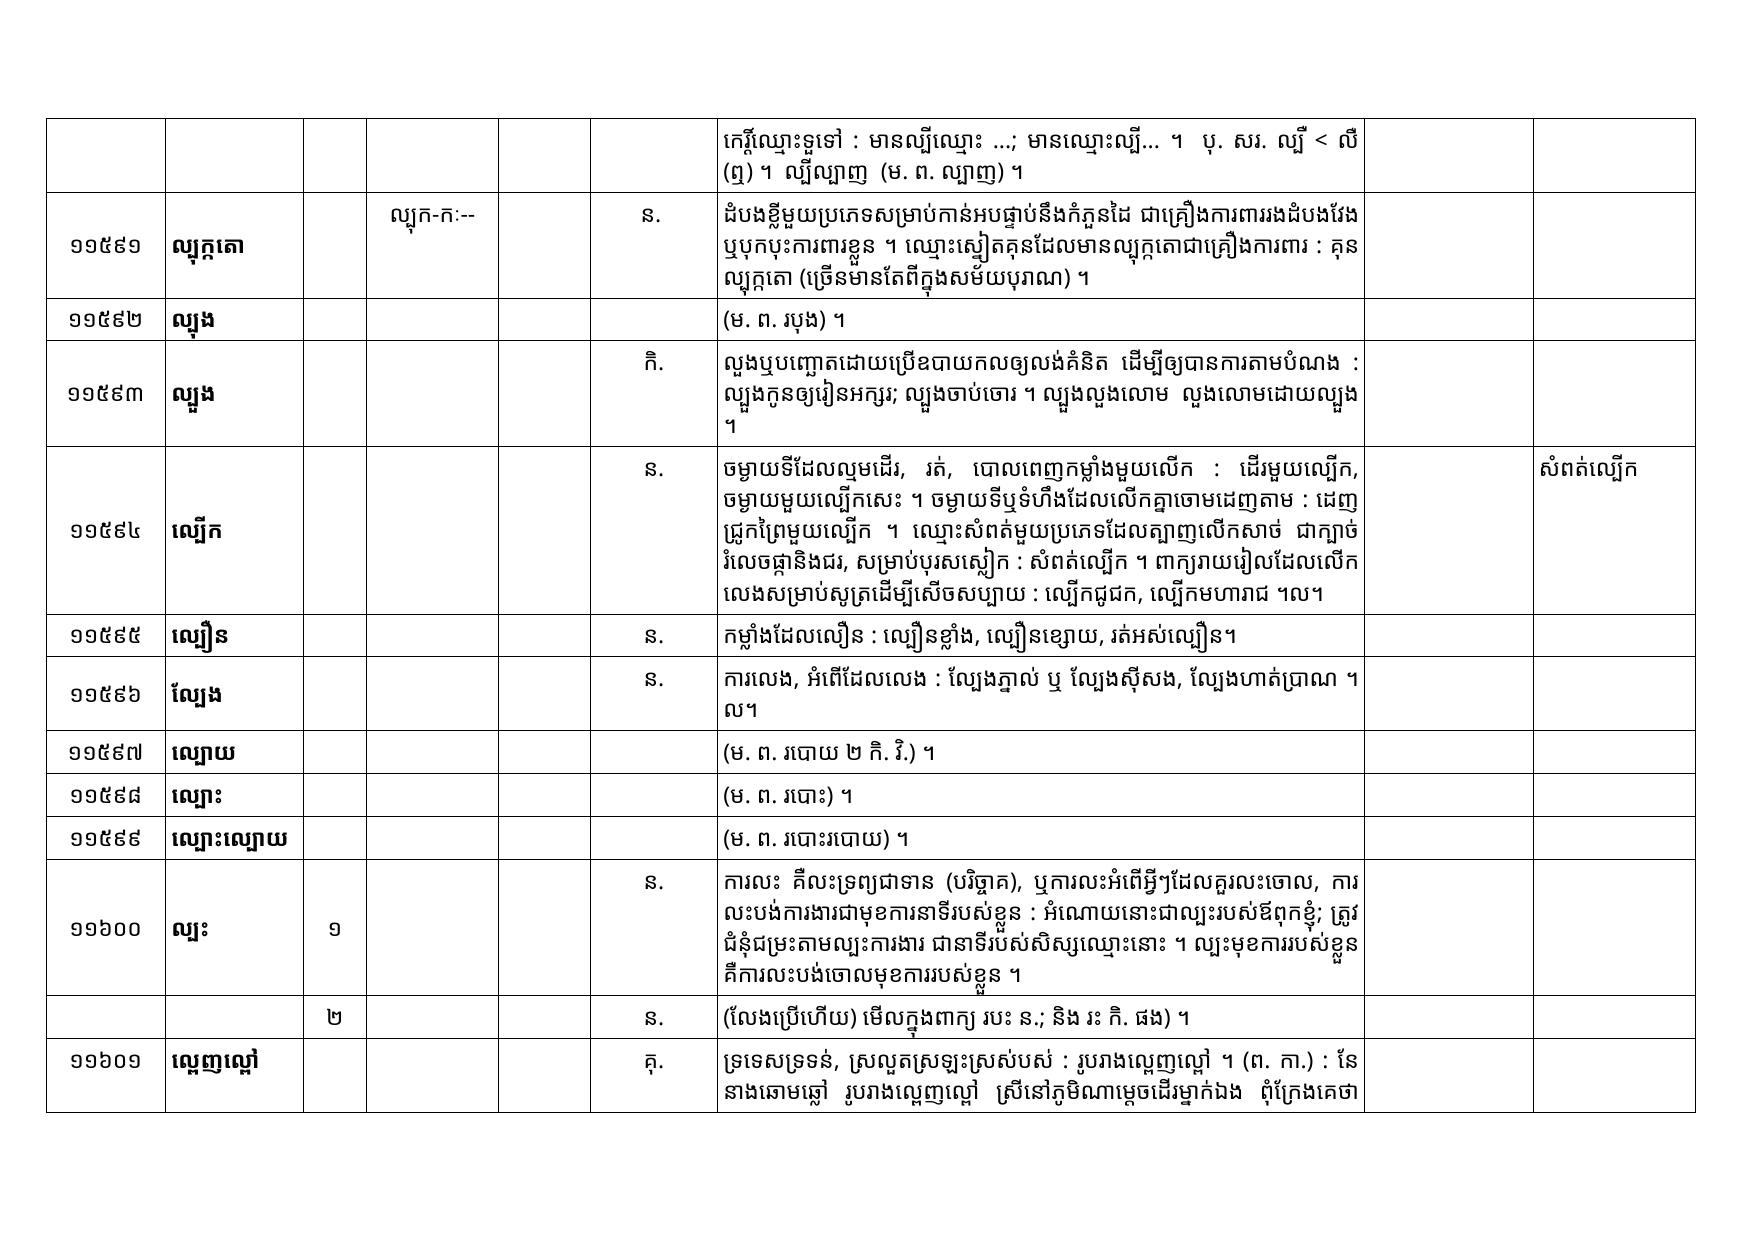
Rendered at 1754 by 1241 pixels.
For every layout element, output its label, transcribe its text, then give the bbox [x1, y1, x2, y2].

table_cell [367, 860, 498, 995]
table_cell [1534, 817, 1695, 859]
table_cell ន. [591, 657, 717, 730]
table_cell ១១៦០០ [47, 860, 165, 995]
table_cell [367, 774, 498, 816]
table_cell [1534, 731, 1695, 773]
table_cell [1534, 119, 1695, 192]
table_cell [304, 119, 366, 192]
table_cell [591, 817, 717, 859]
table_cell [166, 996, 303, 1038]
table_cell (ម. ព. របោះ​របោយ) ។ [718, 817, 1364, 859]
table_cell ១១៥៩១ [47, 193, 165, 297]
table_cell [499, 774, 590, 816]
table_cell [367, 447, 498, 613]
table_cell [367, 341, 498, 446]
table_cell ការ​លះ គឺ​លះ​ទ្រព្យ​ជា​ទាន (បរិច្ចាគ), ឬ​ការ​លះ​អំពើ​អ្វី​ៗ​ដែល​គួរ​លះ​ចោល, ការ​លះបង់​ការ​ងារ​ជា​មុខ​ការ​នាទី​របស់​ខ្លួន : អំណោយ​នោះ​ជា​ល្បះ​របស់​ឪពុក​ខ្ញុំ; ត្រូវ​ជំនុំ​ជម្រះ​តាម​ល្បះ​ការ​ងារ ជា​នាទី​របស់​សិស្ស​ឈ្មោះ​នោះ ។ ល្បះ​មុខ​ការ​របស់​ខ្លួន គឺ​ការ​លះ​បង់​ចោល​មុខ​ការ​របស់​ខ្លួន ។ [718, 860, 1364, 995]
table_cell ការ​លេង, អំពើ​ដែល​លេង : ល្បែង​ភ្នាល់ ឬ ល្បែង​ស៊ី​សង, ល្បែង​ហាត់​ប្រាណ ។ល។ [718, 657, 1364, 730]
table_cell ១ [304, 860, 366, 995]
table_cell [499, 341, 590, 446]
table_cell [367, 119, 498, 192]
table_cell [304, 193, 366, 297]
table_cell [1534, 657, 1695, 730]
table_cell ល្បោះ [166, 774, 303, 816]
table_cell ១១៥៩៧ [47, 731, 165, 773]
table_cell ល្បុង [166, 299, 303, 340]
table_cell លួង​ឬ​បញ្ឆោត​ដោយ​ប្រើ​ឧបាយ​កល​ឲ្យ​លង់​គំនិត ដើម្បី​ឲ្យ​បាន​ការ​តាម​បំណង : ល្បួង​កូន​ឲ្យ​រៀន​អក្សរ; ល្បួង​ចាប់​ចោរ ។ ល្បួង​លួង​លោម លួង​លោម​ដោយ​ល្បួង ។ [718, 341, 1364, 446]
table_cell [1365, 774, 1533, 816]
table_cell (លែង​ប្រើ​ហើយ) មើល​ក្នុង​ពាក្យ របះ ន.; និង រះ កិ. ផង) ។ [718, 996, 1364, 1038]
table_cell ល្បឿន [166, 615, 303, 656]
table_cell (ម. ព. របោះ) ។ [718, 774, 1364, 816]
table_cell ល្បួង [166, 341, 303, 446]
table_cell [304, 341, 366, 446]
table_cell [499, 731, 590, 773]
table_cell [304, 615, 366, 656]
table_cell កេរ្តិ៍​ឈ្មោះ​ទួទៅ : មាន​ល្បី​ឈ្មោះ ...; មាន​ឈ្មោះ​ល្បី... ។ បុ. សរ. ល្បឺ < លឺ (ឮ) ។ ល្បីល្បាញ (ម. ព. ល្បាញ) ។ [718, 119, 1364, 192]
table_cell [1534, 860, 1695, 995]
table_cell ន. [591, 615, 717, 656]
table_cell ន. [591, 193, 717, 297]
table_cell [367, 1039, 498, 1112]
table_cell [1365, 1039, 1533, 1112]
table_cell [499, 193, 590, 297]
table_cell [367, 615, 498, 656]
table_cell [1365, 996, 1533, 1038]
table_cell [367, 299, 498, 340]
table_cell ១១៥៩៥ [47, 615, 165, 656]
table_cell ១១៥៩៤ [47, 447, 165, 613]
table_cell ល្បោយ [166, 731, 303, 773]
table_cell [499, 1039, 590, 1112]
table_cell [591, 731, 717, 773]
table_cell [166, 119, 303, 192]
table_cell [591, 299, 717, 340]
table_cell [499, 817, 590, 859]
table_cell ដំបង​ខ្លី​មួយ​ប្រភេទ​សម្រាប់​កាន់​អប​ផ្ទាប់​នឹង​កំភួន​ដៃ ជា​គ្រឿង​ការពារ​រង​ដំបង​វែង​ឬ​បុក​បុះ​ការពារ​ខ្លួន ។ ឈ្មោះ​ស្នៀត​គុន​ដែល​មាន​ល្បុក្កតោ​ជា​គ្រឿង​ការពារ : គុន​ល្បុក្កតោ (ច្រើន​មាន​តែ​ពី​ក្នុង​សម័យ​បុរាណ) ។ [718, 193, 1364, 297]
table_cell [304, 657, 366, 730]
table_cell ១១៦០១ [47, 1039, 165, 1112]
table_cell ១១៥៩៨ [47, 774, 165, 816]
table_cell ១១៥៩៦ [47, 657, 165, 730]
table_cell [1534, 996, 1695, 1038]
table_cell កិ. [591, 341, 717, 446]
table_cell [1534, 615, 1695, 656]
table_cell ន. [591, 860, 717, 995]
table_cell ល្បើក [166, 447, 303, 613]
table_cell [1365, 447, 1533, 613]
table_cell [367, 996, 498, 1038]
table_cell សំពត់​ល្បើក [1534, 447, 1695, 613]
table_cell [499, 299, 590, 340]
table_cell [591, 774, 717, 816]
table_cell ១១៥៩៣ [47, 341, 165, 446]
table_cell ២ [304, 996, 366, 1038]
table_cell ល្ពេញល្ពៅ [166, 1039, 303, 1112]
table_cell [1534, 1039, 1695, 1112]
table_cell [367, 817, 498, 859]
table_cell ល្បះ [166, 860, 303, 995]
table_cell ន. [591, 447, 717, 613]
table_cell ល្បែង [166, 657, 303, 730]
table_cell [499, 996, 590, 1038]
table_cell [304, 1039, 366, 1112]
table_cell [304, 774, 366, 816]
table_cell (ម. ព. របោយ ២ កិ. វិ.) ។ [718, 731, 1364, 773]
table_cell [1534, 774, 1695, 816]
table_cell [1365, 193, 1533, 297]
table_cell ល្បោះល្បោយ [166, 817, 303, 859]
table_cell ន. [591, 996, 717, 1038]
table_cell [1365, 731, 1533, 773]
table_cell [1365, 341, 1533, 446]
table_cell [367, 657, 498, 730]
table_cell [1365, 817, 1533, 859]
table_cell [499, 860, 590, 995]
table_cell [367, 731, 498, 773]
table_cell ១១៥៩៩ [47, 817, 165, 859]
table_cell [1365, 119, 1533, 192]
table_cell [591, 119, 717, 192]
table_cell [499, 657, 590, 730]
table_cell ១១៥៩២ [47, 299, 165, 340]
table_cell [1365, 657, 1533, 730]
table_cell [499, 447, 590, 613]
table_cell គុ. [591, 1039, 717, 1112]
table_cell [304, 299, 366, 340]
table_cell [304, 447, 366, 613]
table_cell ចម្ងាយ​ទី​ដែល​ល្មម​ដើរ, រត់, បោល​ពេញ​កម្លាំង​មួយ​លើក : ដើរ​មួយ​ល្បើក, ចម្ងាយ​មួយ​ល្បើក​សេះ ។ ចម្ងាយ​ទី​ឬ​ទំហឹង​ដែល​លើក​គ្នា​ចោម​ដេញ​តាម : ដេញ​ជ្រូក​ព្រៃ​មួយ​ល្បើក ។ ឈ្មោះ​សំពត់​មួយ​ប្រភេទ​ដែល​ត្បាញ​លើក​សាច់ ជា​ក្បាច់​រំលេច​ផ្កា​និង​ជរ, សម្រាប់​បុរស​ស្លៀក : សំពត់​ល្បើក ។ ពាក្យ​រាយ​រៀល​ដែល​លើក​លេង​សម្រាប់​សូត្រ​ដើម្បី​សើច​សប្បាយ : ល្បើក​ជូជក, ល្បើក​មហា​រាជ ។ល។ [718, 447, 1364, 613]
table_cell ល្បុក-កៈ-- [367, 193, 498, 297]
table_cell ទ្រទេសទ្រទន់, ស្រលួត​ស្រឡះស្រស់បស់ : រូប​រាង​ល្ពេញល្ពៅ ។ (ព. កា.) : នែ​នាង​ឆោម​ឆ្លៅ រូប​រាង​ល្ពេញល្ពៅ ស្រី​នៅ​ភូមិ​ណា​ម្តេច​ដើរ​ម្នាក់​ឯង ពុំ​ក្រែង​គេ​ថា [718, 1039, 1364, 1112]
table_cell [47, 996, 165, 1038]
table_cell កម្លាំង​ដែល​លឿន : ល្បឿន​ខ្លាំង, ល្បឿន​ខ្សោយ, រត់​អស់​ល្បឿន។ [718, 615, 1364, 656]
table_cell ល្បុក្កតោ [166, 193, 303, 297]
table_cell [1534, 299, 1695, 340]
table_cell (ម. ព. របុង) ។ [718, 299, 1364, 340]
table_cell [304, 817, 366, 859]
table_cell [1365, 615, 1533, 656]
table_cell [1534, 193, 1695, 297]
table_cell [1534, 341, 1695, 446]
table_cell [1365, 860, 1533, 995]
table_cell [499, 119, 590, 192]
table_cell [47, 119, 165, 192]
table_cell [304, 731, 366, 773]
table_cell [1365, 299, 1533, 340]
table_cell [499, 615, 590, 656]
